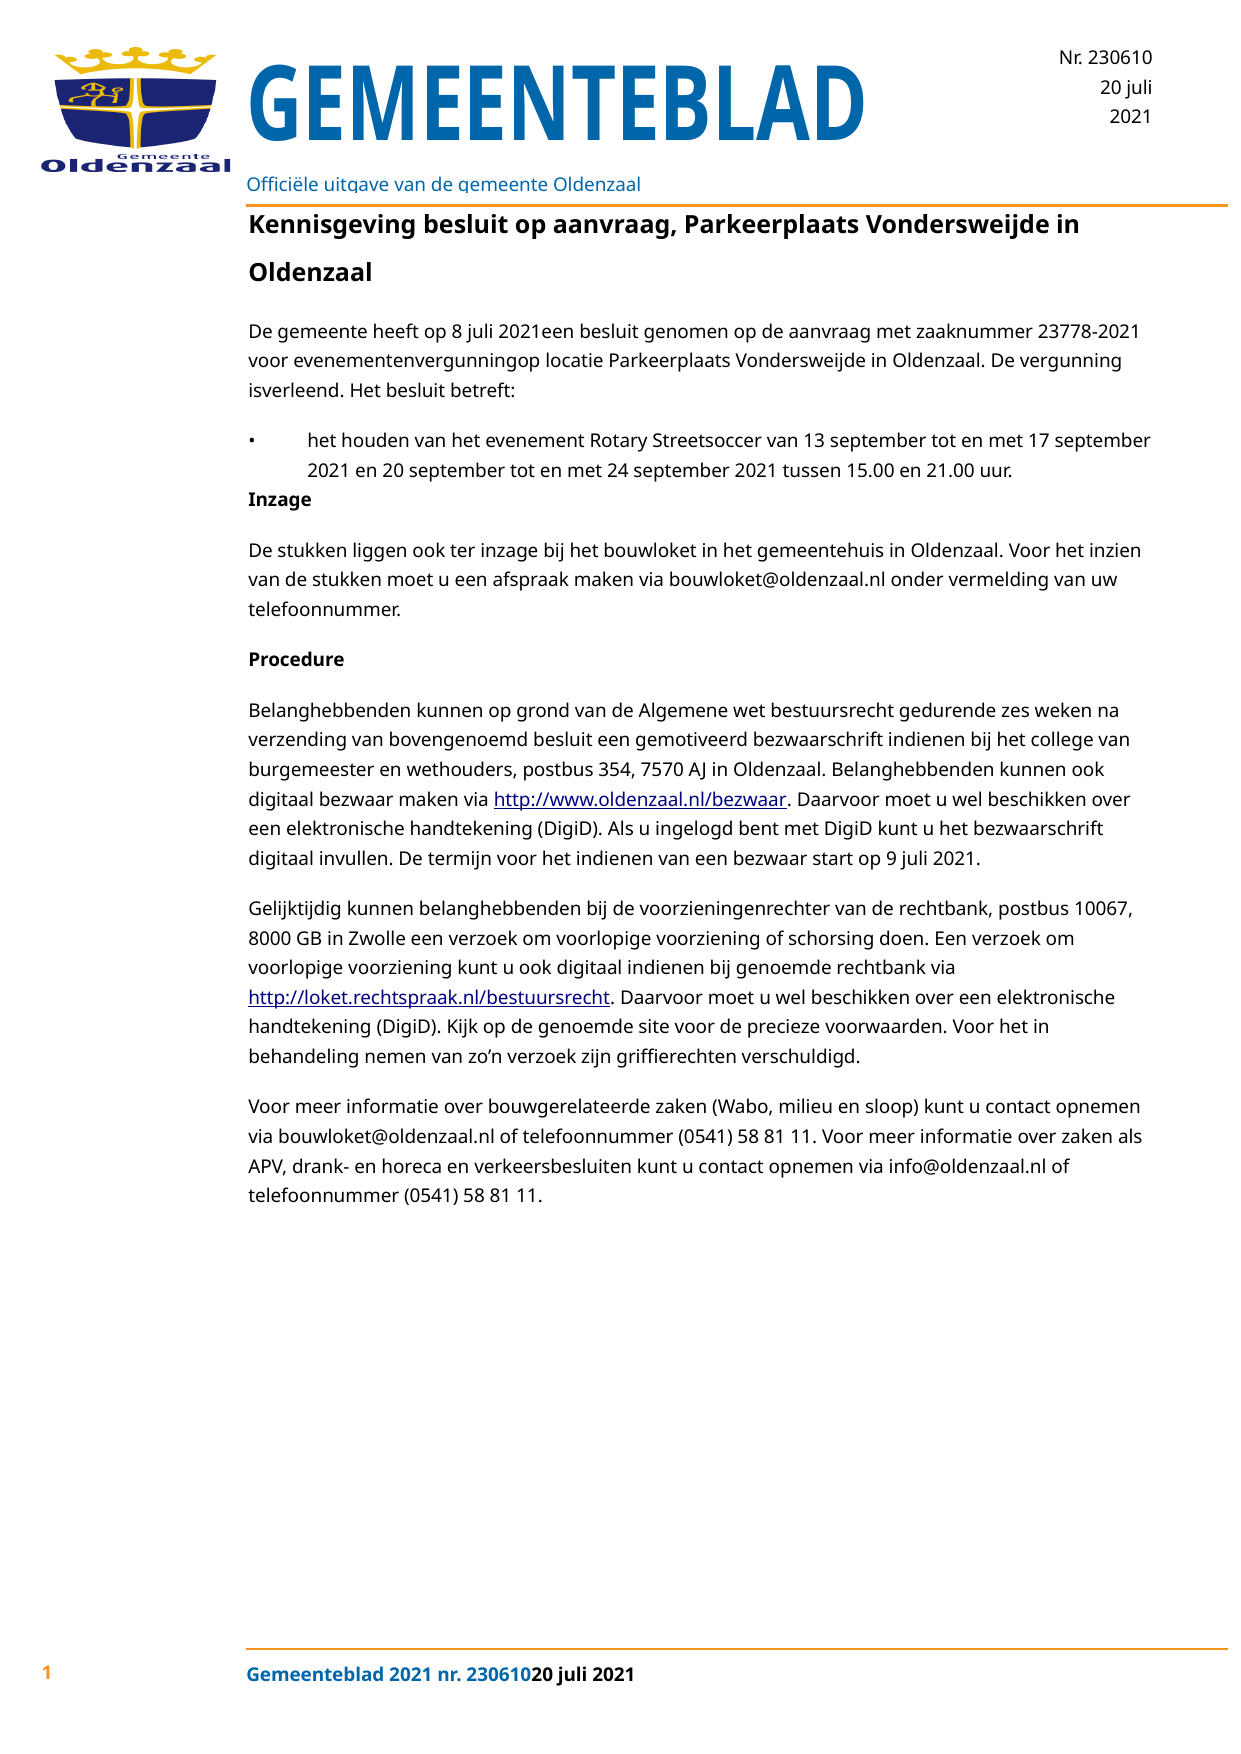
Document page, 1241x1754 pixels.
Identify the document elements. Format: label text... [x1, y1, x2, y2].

picture [41, 47, 231, 172]
text Voor meer informatie over bouwgerelateerde zaken (Wabo, milieu en sloop) kunt u contact opnemen via bouwloket@oldenzaal.nl of telefoonnummer (0541) 58 81 11. Voor meer informatie over zaken als APV, drank- en horeca en verkeersbesluiten kunt u contact opnemen via info@oldenzaal.nl of telefoonnummer (0541) 58 81 11. [248, 1094, 1152, 1208]
text Kennisgeving besluit op aanvraag, Parkeerplaats Vondersweijde in Oldenzaal [248, 207, 1152, 288]
text De gemeente heeft op 8 juli 2021een besluit genomen op de aanvraag met zaaknummer 23778-2021 voor evenementenvergunningop locatie Parkeerplaats Vondersweijde in Oldenzaal. De vergunning isverleend. Het besluit betreft: [248, 318, 1152, 403]
text De stukken liggen ook ter inzage bij het bouwloket in het gemeentehuis in Oldenzaal. Voor het inzien van de stukken moet u een afspraak maken via bouwloket@oldenzaal.nl onder vermelding van uw telefoonnummer. [248, 537, 1152, 622]
text Gelijktijdig kunnen belanghebbenden bij de voorzieningenrechter van de rechtbank, postbus 10067, 8000 GB in Zwolle een verzoek om voorlopige voorziening of schorsing doen. Een verzoek om voorlopige voorziening kunt u ook digitaal indienen bij genoemde rechtbank via http://loket.rechtspraak.nl/bestuursrecht. Daarvoor moet u wel beschikken over een elektronische handtekening (DigiD). Kijk op de genoemde site voor de precieze voorwaarden. Voor het in behandeling nemen van zo’n verzoek zijn griffierechten verschuldigd. [248, 895, 1152, 1069]
text Belanghebbenden kunnen op grond van de Algemene wet bestuursrecht gedurende zes weken na verzending van bovengenoemd besluit een gemotiveerd bezwaarschrift indienen bij het college van burgemeester en wethouders, postbus 354, 7570 AJ in Oldenzaal. Belanghebbenden kunnen ook digitaal bezwaar maken via http://www.oldenzaal.nl/bezwaar. Daarvoor moet u wel beschikken over een elektronische handtekening (DigiD). Als u ingelogd bent met DigiD kunt u het bezwaarschrift digitaal invullen. De termijn voor het indienen van een bezwaar start op 9 juli 2021. [248, 697, 1152, 871]
text Procedure [248, 647, 1152, 672]
list het houden van het evenement Rotary Streetsoccer van 13 september tot en met 17 september 2021 en 20 september tot en met 24 september 2021 tussen 15.00 en 21.00 uur. [248, 427, 1152, 483]
text Inzage [248, 487, 1152, 512]
